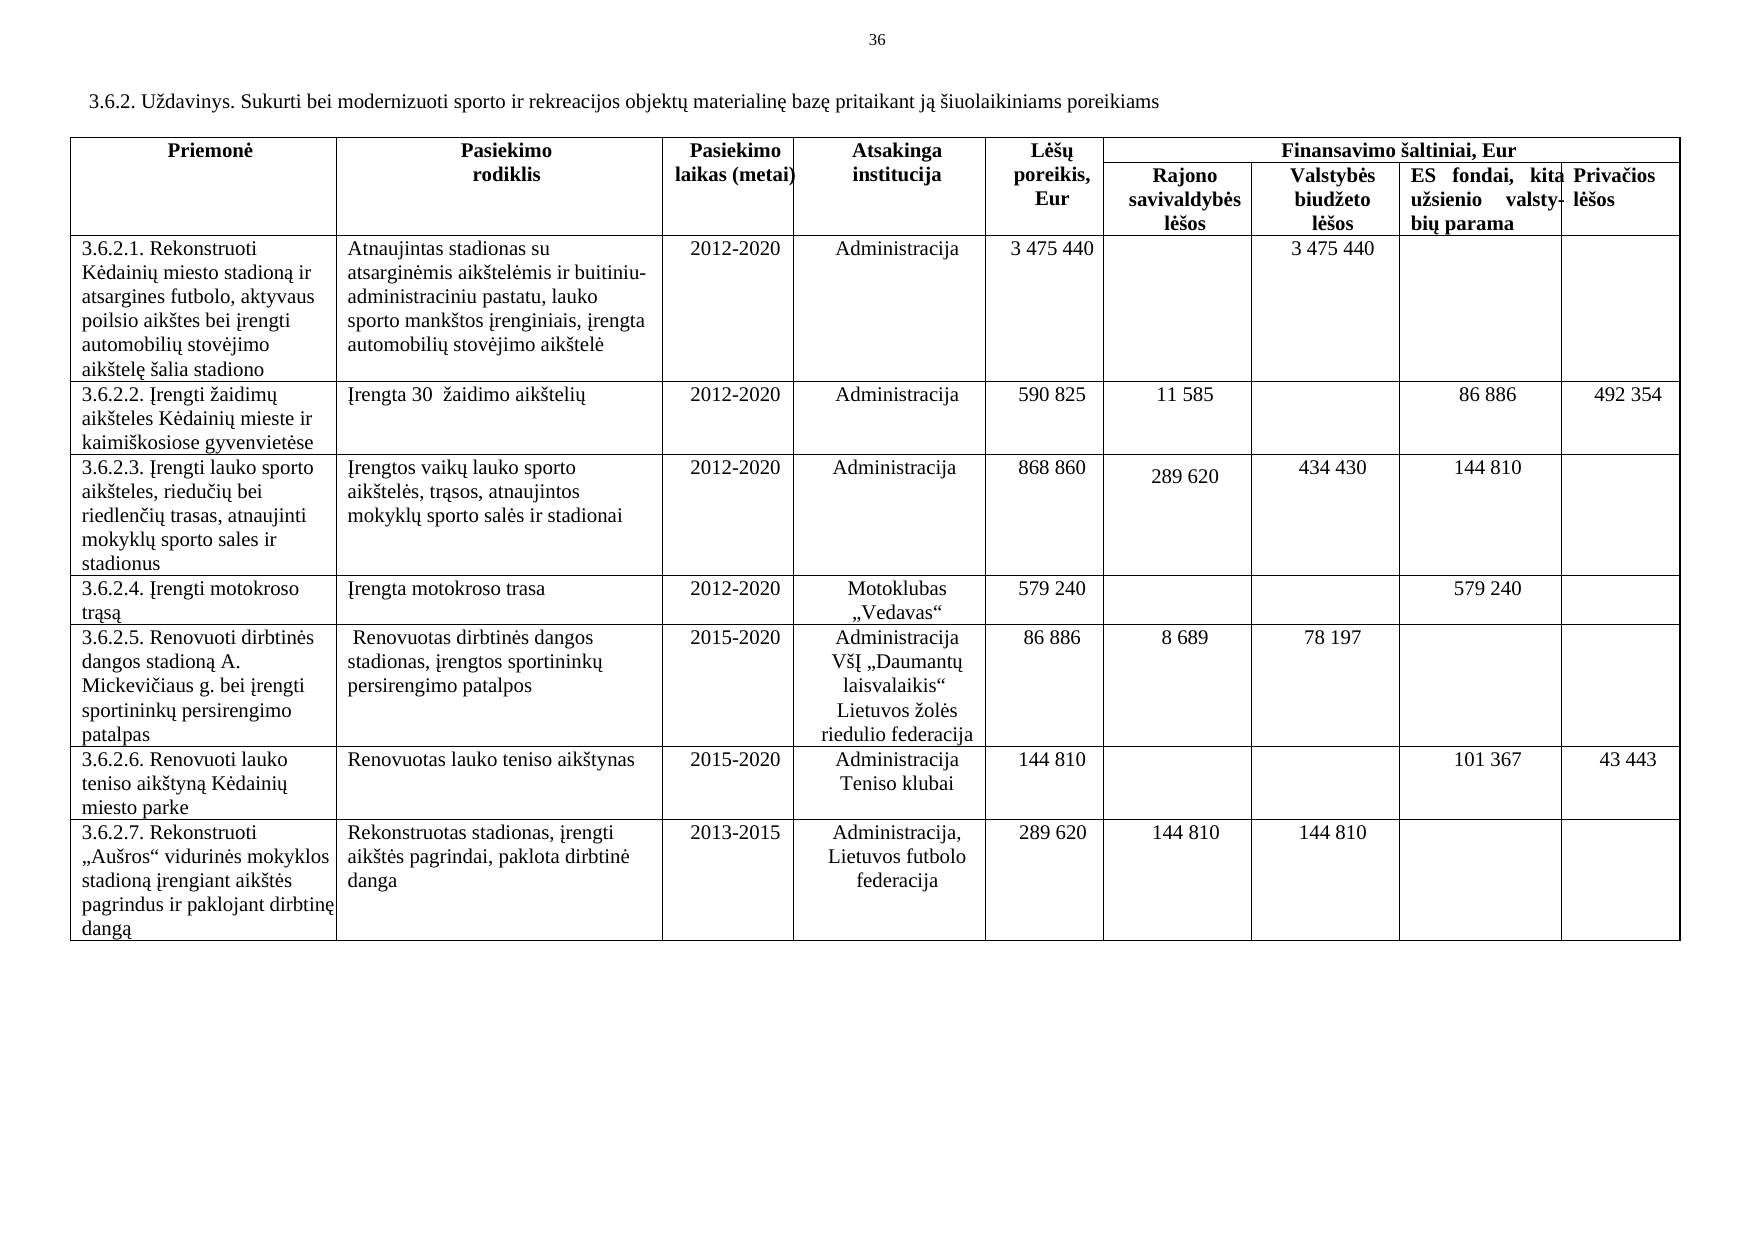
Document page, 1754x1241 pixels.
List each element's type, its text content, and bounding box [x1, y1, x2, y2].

table_cell [1252, 382, 1399, 454]
table_cell Įrengta 30 žaidimo aikštelių [337, 382, 662, 454]
table_cell [1562, 576, 1679, 624]
table_cell Administracija Teniso klubai [794, 747, 985, 819]
table_cell 868 860 [986, 455, 1103, 575]
table_cell [1104, 236, 1251, 381]
table_cell 3 475 440 [986, 236, 1103, 381]
table_cell 144 810 [1400, 455, 1561, 575]
table_cell [1400, 236, 1561, 381]
table_cell 11 585 [1104, 382, 1251, 454]
table_cell Atnaujintas stadionas su atsarginėmis aikštelėmis ir buitiniu-administraciniu pastatu, lauko sporto mankštos įrenginiais, įrengta automobilių stovėjimo aikštelė [337, 236, 662, 381]
table_cell 3.6.2.6. Renovuoti lauko teniso aikštyną Kėdainių miesto parke [71, 747, 336, 819]
table_cell Privačios lėšos [1562, 163, 1679, 235]
table_cell 590 825 [986, 382, 1103, 454]
table_cell 144 810 [1104, 820, 1251, 940]
table_cell Valstybės biudžeto lėšos [1252, 163, 1399, 235]
table_cell [1104, 576, 1251, 624]
table_cell 2015-2020 [663, 747, 793, 819]
table_cell [1104, 747, 1251, 819]
table_cell 3.6.2.7. Rekonstruoti „Aušros“ vidurinės mokyklos stadioną įrengiant aikštės pagrindus ir paklojant dirbtinę dangą [71, 820, 336, 940]
table_header Finansavimo šaltiniai, Eur [1104, 138, 1679, 162]
table_cell [1562, 625, 1679, 746]
table_cell [1252, 576, 1399, 624]
table_cell Administracija, Lietuvos futbolo federacija [794, 820, 985, 940]
table_cell [1562, 820, 1679, 940]
table_cell 86 886 [1400, 382, 1561, 454]
table_cell [1562, 455, 1679, 575]
table_cell 3.6.2.3. Įrengti lauko sporto aikšteles, riedučių bei riedlenčių trasas, atnaujinti mokyklų sporto sales ir stadionus [71, 455, 336, 575]
table_cell 289 620 [986, 820, 1103, 940]
table_cell 101 367 [1400, 747, 1561, 819]
table_header Pasiekimo laikas (metai) [663, 138, 793, 235]
table_cell [1400, 820, 1561, 940]
table_cell 8 689 [1104, 625, 1251, 746]
table_cell 78 197 [1252, 625, 1399, 746]
table_header Pasiekimo rodiklis [337, 138, 662, 235]
table_cell 2015-2020 [663, 625, 793, 746]
table_header Lėšų poreikis, Eur [986, 138, 1103, 235]
table_cell 579 240 [986, 576, 1103, 624]
table_header Atsakinga institucija [794, 138, 985, 235]
table_cell 3.6.2.2. Įrengti žaidimų aikšteles Kėdainių mieste ir kaimiškosiose gyvenvietėse [71, 382, 336, 454]
table_cell 2012-2020 [663, 455, 793, 575]
table_cell Įrengtos vaikų lauko sporto aikštelės, trąsos, atnaujintos mokyklų sporto salės ir stadionai [337, 455, 662, 575]
table_cell Rekonstruotas stadionas, įrengti aikštės pagrindai, paklota dirbtinė danga [337, 820, 662, 940]
table_cell 43 443 [1562, 747, 1679, 819]
table_cell 3.6.2.4. Įrengti motokroso trąsą [71, 576, 336, 624]
table_cell 434 430 [1252, 455, 1399, 575]
table_cell 144 810 [986, 747, 1103, 819]
table_cell Renovuotas lauko teniso aikštynas [337, 747, 662, 819]
table_cell Įrengta motokroso trasa [337, 576, 662, 624]
table_cell 2012-2020 [663, 576, 793, 624]
table_cell 3 475 440 [1252, 236, 1399, 381]
table_cell 579 240 [1400, 576, 1561, 624]
table_cell Administracija [794, 236, 985, 381]
table_cell Administracija [794, 382, 985, 454]
table_cell Motoklubas „Vedavas“ [794, 576, 985, 624]
text 3.6.2. Uždavinys. Sukurti bei modernizuoti sporto ir rekreacijos objektų materialinę bazę pritaikant ją šiuolaikiniams poreikiams [89, 89, 1665, 113]
table_cell Rajono savivaldybės lėšos [1104, 163, 1251, 235]
table_cell 144 810 [1252, 820, 1399, 940]
table_cell 2013-2015 [663, 820, 793, 940]
table_cell 2012-2020 [663, 382, 793, 454]
table_cell 2012-2020 [663, 236, 793, 381]
table_cell ES fondai, kita užsienio valsty-bių parama [1400, 163, 1561, 235]
table_cell [1400, 625, 1561, 746]
table_cell Renovuotas dirbtinės dangos stadionas, įrengtos sportininkų persirengimo patalpos [337, 625, 662, 746]
table_cell 3.6.2.1. Rekonstruoti Kėdainių miesto stadioną ir atsargines futbolo, aktyvaus poilsio aikštes bei įrengti automobilių stovėjimo aikštelę šalia stadiono [71, 236, 336, 381]
table_header Priemonė [71, 138, 336, 235]
table_cell [1562, 236, 1679, 381]
table_cell 289 620 [1104, 455, 1251, 575]
table_cell 3.6.2.5. Renovuoti dirbtinės dangos stadioną A. Mickevičiaus g. bei įrengti sportininkų persirengimo patalpas [71, 625, 336, 746]
table_cell Administracija VšĮ „Daumantų laisvalaikis“ Lietuvos žolės riedulio federacija [794, 625, 985, 746]
table_cell [1252, 747, 1399, 819]
table_cell 492 354 [1562, 382, 1679, 454]
table_cell 86 886 [986, 625, 1103, 746]
table_cell Administracija [794, 455, 985, 575]
